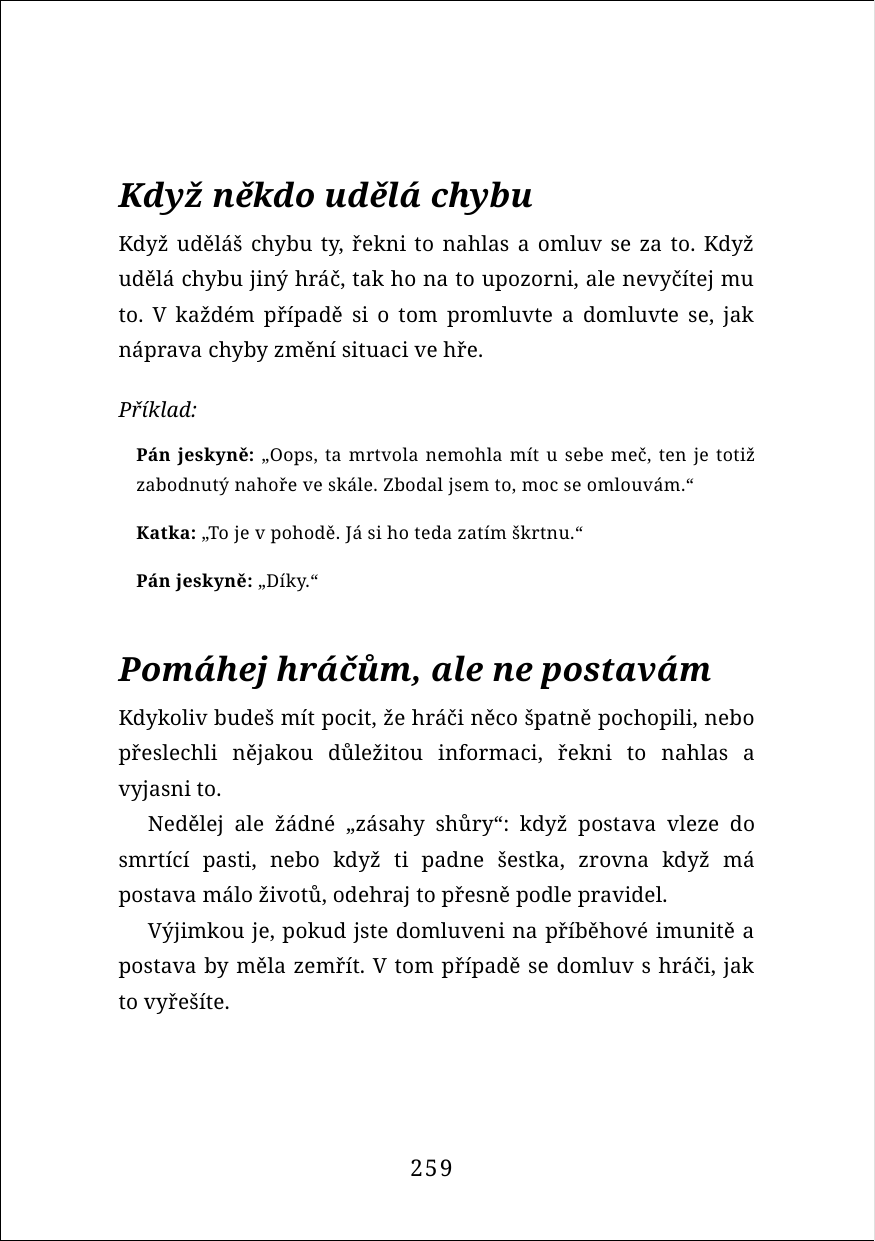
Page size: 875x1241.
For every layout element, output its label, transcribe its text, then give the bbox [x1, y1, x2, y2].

subtitle Pomáhej hráčům, ale ne postavám [118, 646, 756, 691]
text Pán jeskyně: „Oops, ta mrtvola nemohla mít u sebe meč, ten je totiž zabodnutý nahoře ve skále. Zbodal jsem to, moc se omlouvám.“ [136, 442, 756, 496]
text Příklad: [118, 395, 756, 423]
text Katka: „To je v pohodě. Já si ho teda zatím škrtnu.“ [136, 520, 756, 544]
text Když uděláš chybu ty, řekni to nahlas a omluv se za to. Když udělá chybu jiný hráč, tak ho na to upozorni, ale nevyčítej mu to. V každém případě si o tom promluvte a domluvte se, jak náprava chyby změní situaci ve hře. [118, 229, 756, 364]
subtitle Když někdo udělá chybu [118, 172, 756, 217]
text Kdykoliv budeš mít pocit, že hráči něco špatně pochopili, nebo přeslechli nějakou důležitou informaci, řekni to nahlas a vyjasni to. Nedělej ale žádné „zásahy shůry“: když postava vleze do smrtící pasti, nebo když ti padne šestka, zrovna když má postava málo životů, odehraj to přesně podle pravidel. Výjimkou je, pokud jste domluveni na příběhové imunitě a postava by měla zemřít. V tom případě se domluv s hráči, jak to vyřešíte. [118, 703, 756, 1015]
text Pán jeskyně: „Díky.“ [136, 568, 756, 592]
